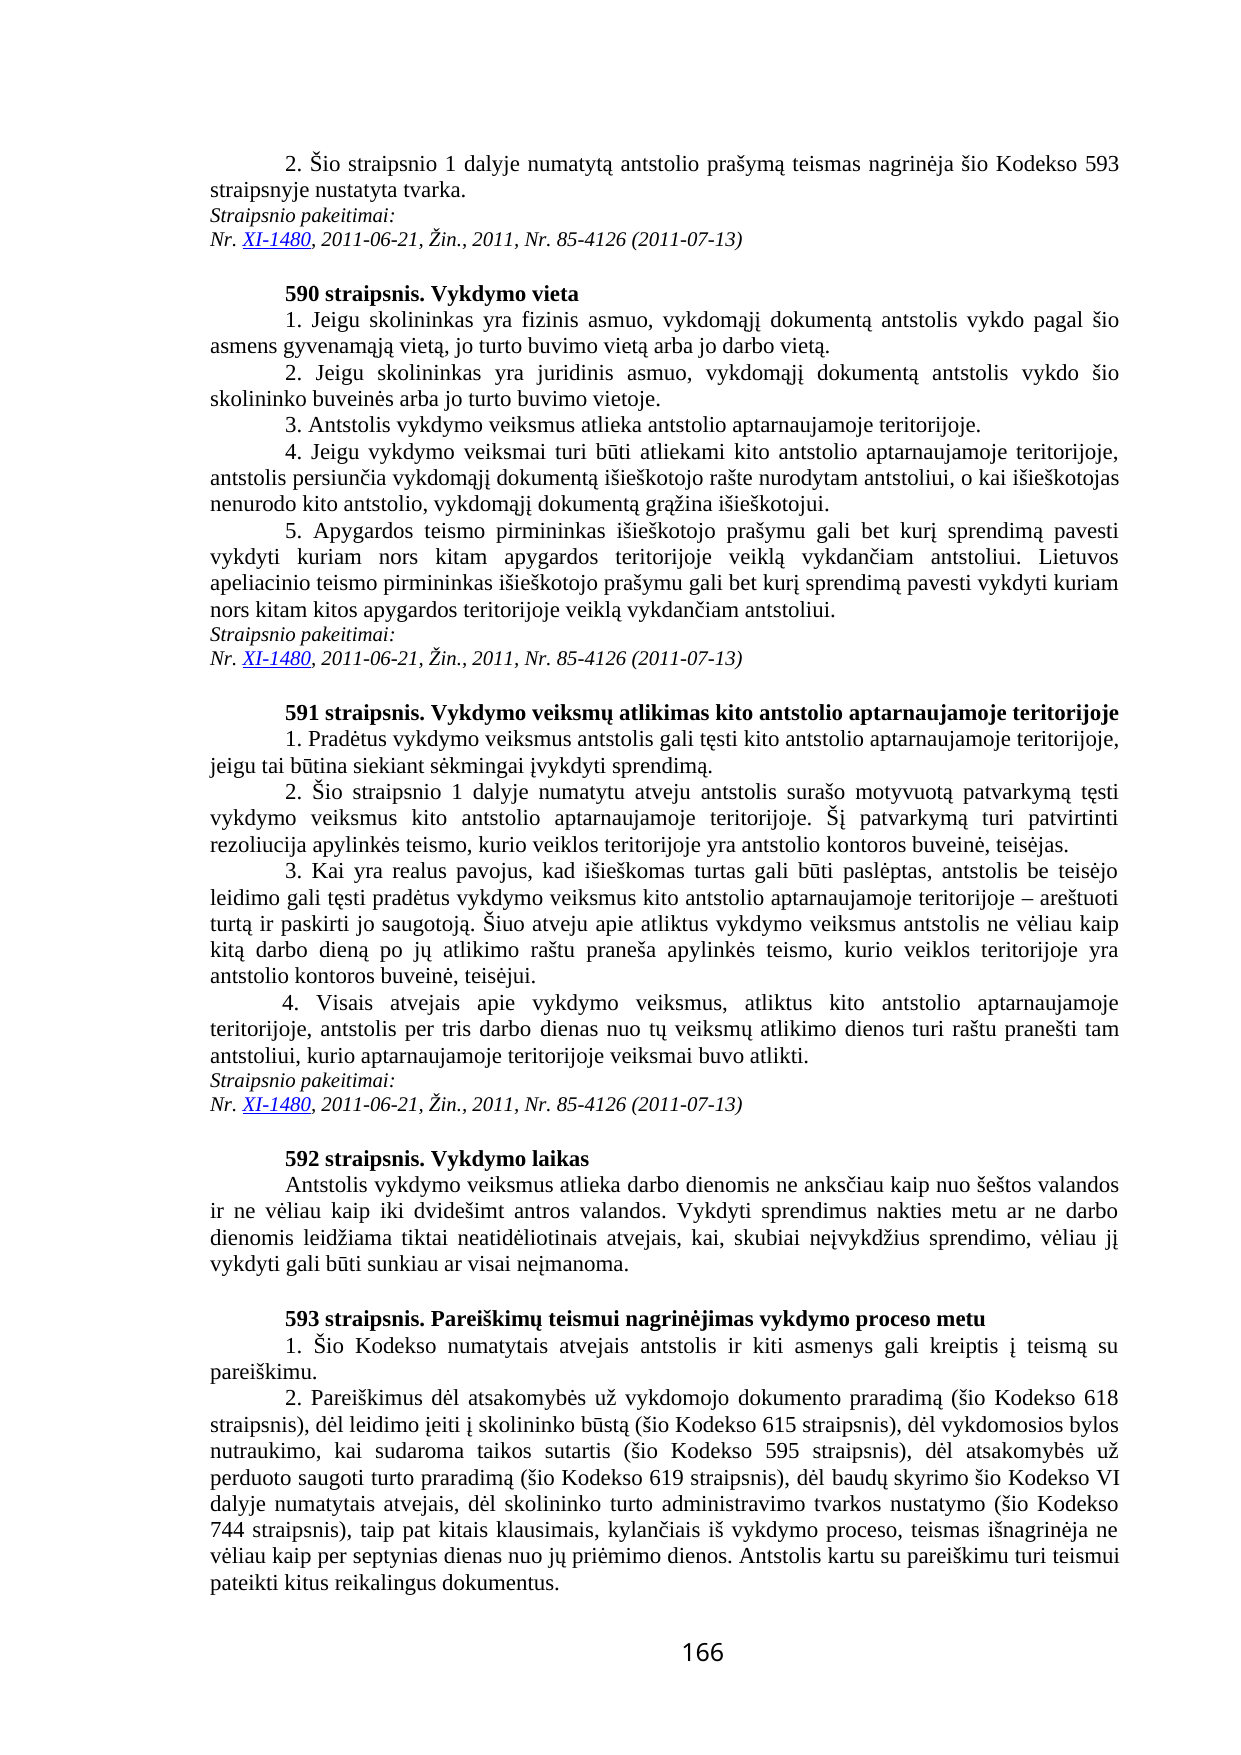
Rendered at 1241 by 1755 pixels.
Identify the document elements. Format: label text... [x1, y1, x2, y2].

text 592 straipsnis. Vykdymo laikas [210, 1145, 1120, 1171]
text 1. Jeigu skolininkas yra fizinis asmuo, vykdomąjį dokumentą antstolis vykdo pagal šio asmens gyvenamąją vietą, jo turto buvimo vietą arba jo darbo vietą. [210, 306, 1120, 359]
text 2. Pareiškimus dėl atsakomybės už vykdomojo dokumento praradimą (šio Kodekso 618 straipsnis), dėl leidimo įeiti į skolininko būstą (šio Kodekso 615 straipsnis), dėl vykdomosios bylos nutraukimo, kai sudaroma taikos sutartis (šio Kodekso 595 straipsnis), dėl atsakomybės už perduoto saugoti turto praradimą (šio Kodekso 619 straipsnis), dėl baudų skyrimo šio Kodekso VI dalyje numatytais atvejais, dėl skolininko turto administravimo tvarkos nustatymo (šio Kodekso 744 straipsnis), taip pat kitais klausimais, kylančiais iš vykdymo proceso, teismas išnagrinėja ne vėliau kaip per septynias dienas nuo jų priėmimo dienos. Antstolis kartu su pareiškimu turi teismui pateikti kitus reikalingus dokumentus. [210, 1384, 1120, 1595]
text Straipsnio pakeitimai: [210, 1068, 1120, 1092]
text 2. Jeigu skolininkas yra juridinis asmuo, vykdomąjį dokumentą antstolis vykdo šio skolininko buveinės arba jo turto buvimo vietoje. [210, 359, 1120, 411]
text 3. Antstolis vykdymo veiksmus atlieka antstolio aptarnaujamoje teritorijoje. [210, 411, 1120, 438]
text 591 straipsnis. Vykdymo veiksmų atlikimas kito antstolio aptarnaujamoje teritorijoje [285, 699, 1120, 725]
text 1. Pradėtus vykdymo veiksmus antstolis gali tęsti kito antstolio aptarnaujamoje teritorijoje, jeigu tai būtina siekiant sėkmingai įvykdyti sprendimą. [210, 725, 1120, 778]
text 2. Šio straipsnio 1 dalyje numatytu atveju antstolis surašo motyvuotą patvarkymą tęsti vykdymo veiksmus kito antstolio aptarnaujamoje teritorijoje. Šį patvarkymą turi patvirtinti rezoliucija apylinkės teismo, kurio veiklos teritorijoje yra antstolio kontoros buveinė, teisėjas. [210, 778, 1120, 857]
text 4. Jeigu vykdymo veiksmai turi būti atliekami kito antstolio aptarnaujamoje teritorijoje, antstolis persiunčia vykdomąjį dokumentą išieškotojo rašte nurodytam antstoliui, o kai išieškotojas nenurodo kito antstolio, vykdomąjį dokumentą grąžina išieškotojui. [210, 438, 1120, 517]
text 1. Šio Kodekso numatytais atvejais antstolis ir kiti asmenys gali kreiptis į teismą su pareiškimu. [210, 1332, 1120, 1384]
text 5. Apygardos teismo pirmininkas išieškotojo prašymu gali bet kurį sprendimą pavesti vykdyti kuriam nors kitam apygardos teritorijoje veiklą vykdančiam antstoliui. Lietuvos apeliacinio teismo pirmininkas išieškotojo prašymu gali bet kurį sprendimą pavesti vykdyti kuriam nors kitam kitos apygardos teritorijoje veiklą vykdančiam antstoliui. [210, 517, 1120, 622]
text Nr. XI-1480, 2011-06-21, Žin., 2011, Nr. 85-4126 (2011-07-13) [210, 646, 1120, 670]
text 593 straipsnis. Pareiškimų teismui nagrinėjimas vykdymo proceso metu [210, 1305, 1120, 1332]
text 3. Kai yra realus pavojus, kad išieškomas turtas gali būti paslėptas, antstolis be teisėjo leidimo gali tęsti pradėtus vykdymo veiksmus kito antstolio aptarnaujamoje teritorijoje – areštuoti turtą ir paskirti jo saugotoją. Šiuo atveju apie atliktus vykdymo veiksmus antstolis ne vėliau kaip kitą darbo dieną po jų atlikimo raštu praneša apylinkės teismo, kurio veiklos teritorijoje yra antstolio kontoros buveinė, teisėjui. [210, 857, 1120, 989]
text Antstolis vykdymo veiksmus atlieka darbo dienomis ne anksčiau kaip nuo šeštos valandos ir ne vėliau kaip iki dvidešimt antros valandos. Vykdyti sprendimus nakties metu ar ne darbo dienomis leidžiama tiktai neatidėliotinais atvejais, kai, skubiai neįvykdžius sprendimo, vėliau jį vykdyti gali būti sunkiau ar visai neįmanoma. [210, 1171, 1120, 1277]
text 590 straipsnis. Vykdymo vieta [210, 279, 1120, 306]
text 2. Šio straipsnio 1 dalyje numatytą antstolio prašymą teismas nagrinėja šio Kodekso 593 straipsnyje nustatyta tvarka. [210, 150, 1120, 203]
text Straipsnio pakeitimai: [210, 622, 1120, 646]
text Nr. XI-1480, 2011-06-21, Žin., 2011, Nr. 85-4126 (2011-07-13) [210, 1092, 1120, 1116]
text 4. Visais atvejais apie vykdymo veiksmus, atliktus kito antstolio aptarnaujamoje teritorijoje, antstolis per tris darbo dienas nuo tų veiksmų atlikimo dienos turi raštu pranešti tam antstoliui, kurio aptarnaujamoje teritorijoje veiksmai buvo atlikti. [210, 989, 1120, 1068]
text Nr. XI-1480, 2011-06-21, Žin., 2011, Nr. 85-4126 (2011-07-13) [210, 227, 1120, 251]
text Straipsnio pakeitimai: [210, 203, 1120, 227]
